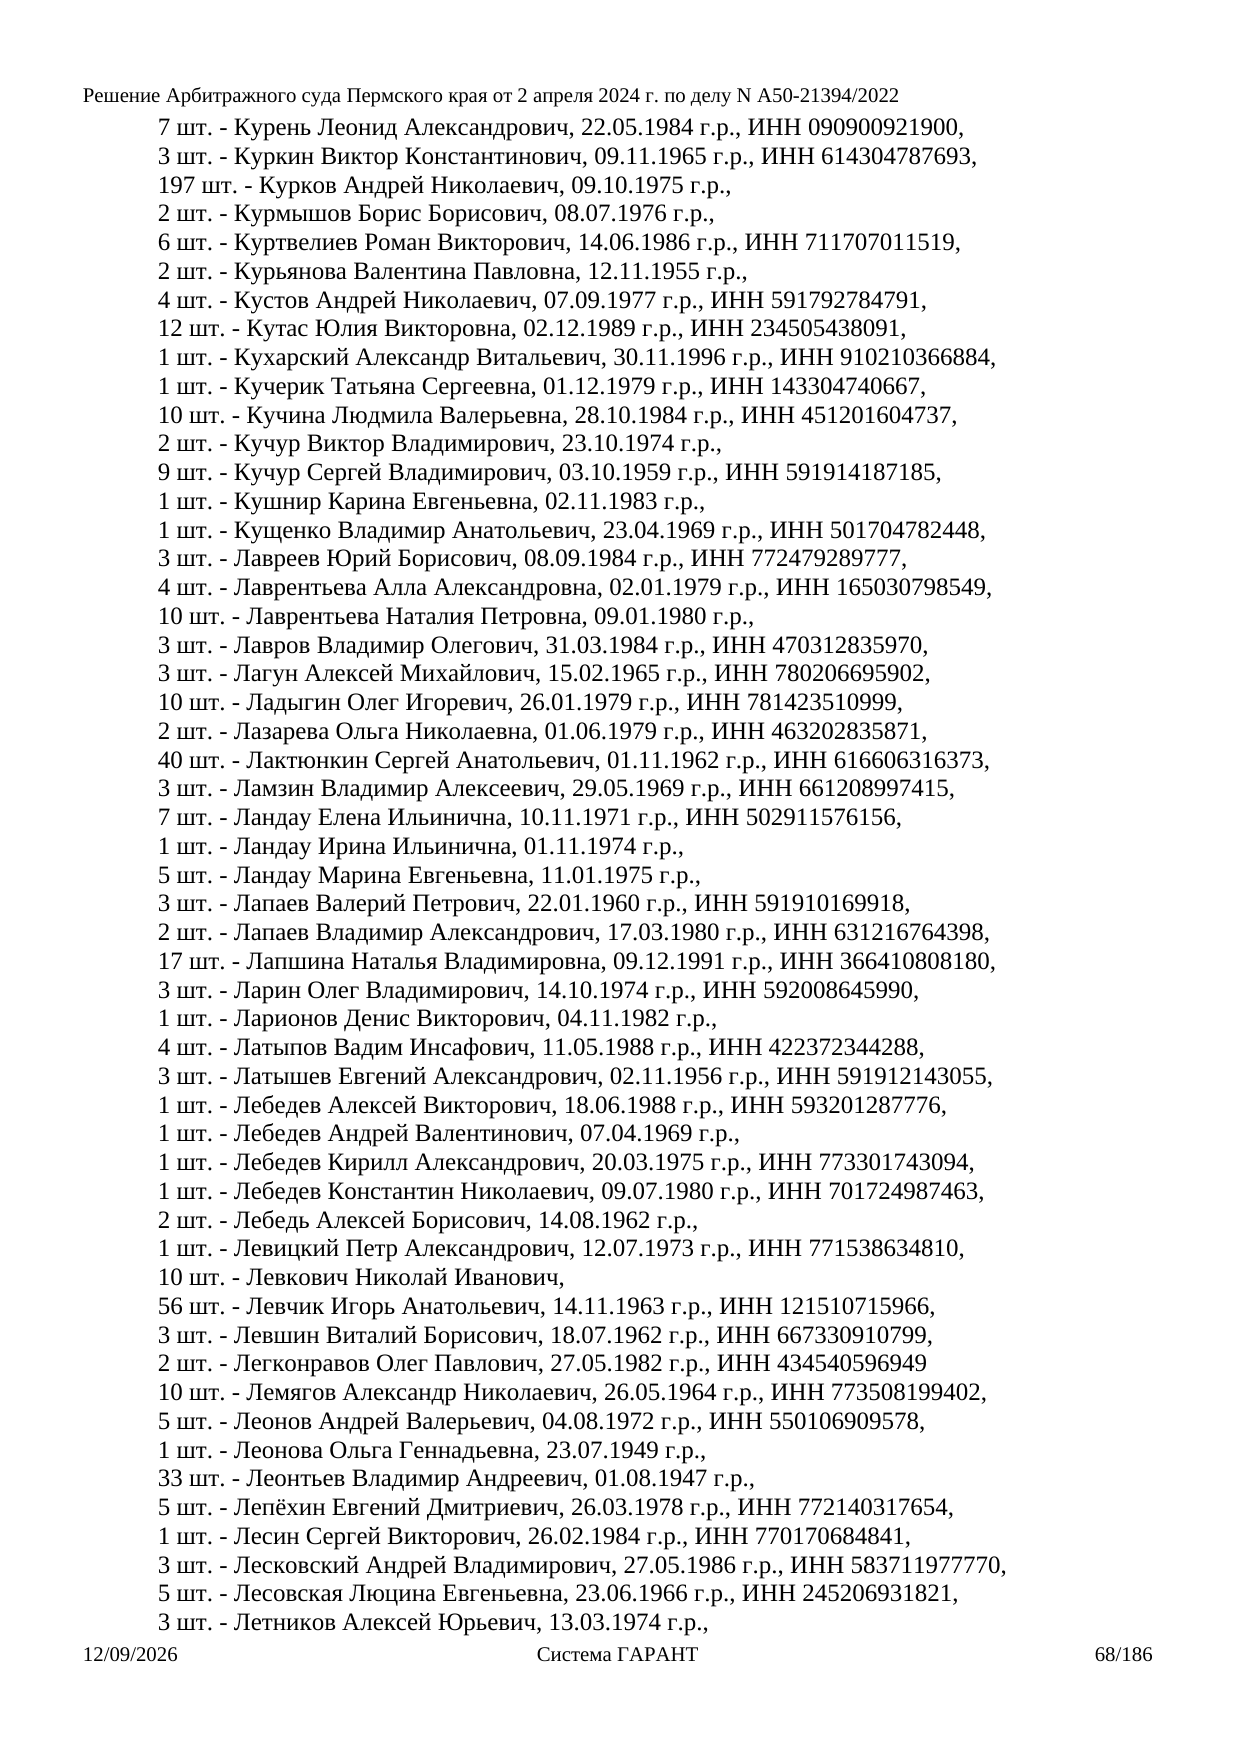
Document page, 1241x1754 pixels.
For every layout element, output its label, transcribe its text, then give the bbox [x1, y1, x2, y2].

text 9 шт. - Кучур Сергей Владимирович, 03.10.1959 г.р., ИНН 591914187185, [83, 457, 1157, 486]
text 3 шт. - Летников Алексей Юрьевич, 13.03.1974 г.р., [83, 1607, 1157, 1636]
text 10 шт. - Кучина Людмила Валерьевна, 28.10.1984 г.р., ИНН 451201604737, [83, 400, 1157, 428]
text 5 шт. - Лесовская Люцина Евгеньевна, 23.06.1966 г.р., ИНН 245206931821, [83, 1578, 1157, 1607]
text 3 шт. - Ларин Олег Владимирович, 14.10.1974 г.р., ИНН 592008645990, [83, 975, 1157, 1003]
text 33 шт. - Леонтьев Владимир Андреевич, 01.08.1947 г.р., [83, 1463, 1157, 1492]
text 1 шт. - Кушнир Карина Евгеньевна, 02.11.1983 г.р., [83, 486, 1157, 515]
text 2 шт. - Курьянова Валентина Павловна, 12.11.1955 г.р., [83, 256, 1157, 285]
text 4 шт. - Лаврентьева Алла Александровна, 02.01.1979 г.р., ИНН 165030798549, [83, 572, 1157, 601]
text 10 шт. - Левкович Николай Иванович, [83, 1262, 1157, 1291]
text 1 шт. - Лебедев Константин Николаевич, 09.07.1980 г.р., ИНН 701724987463, [83, 1176, 1157, 1205]
text 40 шт. - Лактюнкин Сергей Анатольевич, 01.11.1962 г.р., ИНН 616606316373, [83, 745, 1157, 773]
text 2 шт. - Легконравов Олег Павлович, 27.05.1982 г.р., ИНН 434540596949 [83, 1348, 1157, 1377]
text 1 шт. - Левицкий Петр Александрович, 12.07.1973 г.р., ИНН 771538634810, [83, 1233, 1157, 1262]
text 10 шт. - Лаврентьева Наталия Петровна, 09.01.1980 г.р., [83, 601, 1157, 630]
text 3 шт. - Ламзин Владимир Алексеевич, 29.05.1969 г.р., ИНН 661208997415, [83, 773, 1157, 802]
text 1 шт. - Кущенко Владимир Анатольевич, 23.04.1969 г.р., ИНН 501704782448, [83, 515, 1157, 543]
text 1 шт. - Кучерик Татьяна Сергеевна, 01.12.1979 г.р., ИНН 143304740667, [83, 371, 1157, 400]
text 5 шт. - Ландау Марина Евгеньевна, 11.01.1975 г.р., [83, 860, 1157, 888]
text 3 шт. - Куркин Виктор Константинович, 09.11.1965 г.р., ИНН 614304787693, [83, 141, 1157, 170]
text 10 шт. - Ладыгин Олег Игоревич, 26.01.1979 г.р., ИНН 781423510999, [83, 687, 1157, 716]
text 197 шт. - Курков Андрей Николаевич, 09.10.1975 г.р., [83, 170, 1157, 198]
text 3 шт. - Лесковский Андрей Владимирович, 27.05.1986 г.р., ИНН 583711977770, [83, 1550, 1157, 1578]
text 56 шт. - Левчик Игорь Анатольевич, 14.11.1963 г.р., ИНН 121510715966, [83, 1291, 1157, 1320]
text 1 шт. - Лебедев Андрей Валентинович, 07.04.1969 г.р., [83, 1118, 1157, 1147]
text 6 шт. - Куртвелиев Роман Викторович, 14.06.1986 г.р., ИНН 711707011519, [83, 227, 1157, 256]
text 5 шт. - Леонов Андрей Валерьевич, 04.08.1972 г.р., ИНН 550106909578, [83, 1406, 1157, 1435]
text 4 шт. - Кустов Андрей Николаевич, 07.09.1977 г.р., ИНН 591792784791, [83, 285, 1157, 313]
text 1 шт. - Ландау Ирина Ильинична, 01.11.1974 г.р., [83, 831, 1157, 860]
text 2 шт. - Курмышов Борис Борисович, 08.07.1976 г.р., [83, 198, 1157, 227]
text 3 шт. - Латышев Евгений Александрович, 02.11.1956 г.р., ИНН 591912143055, [83, 1061, 1157, 1090]
text 12 шт. - Кутас Юлия Викторовна, 02.12.1989 г.р., ИНН 234505438091, [83, 313, 1157, 342]
text 3 шт. - Левшин Виталий Борисович, 18.07.1962 г.р., ИНН 667330910799, [83, 1320, 1157, 1348]
text 10 шт. - Лемягов Александр Николаевич, 26.05.1964 г.р., ИНН 773508199402, [83, 1377, 1157, 1406]
text 2 шт. - Лебедь Алексей Борисович, 14.08.1962 г.р., [83, 1205, 1157, 1233]
text 3 шт. - Лагун Алексей Михайлович, 15.02.1965 г.р., ИНН 780206695902, [83, 658, 1157, 687]
text 1 шт. - Лебедев Алексей Викторович, 18.06.1988 г.р., ИНН 593201287776, [83, 1090, 1157, 1118]
text 17 шт. - Лапшина Наталья Владимировна, 09.12.1991 г.р., ИНН 366410808180, [83, 946, 1157, 975]
text 2 шт. - Лазарева Ольга Николаевна, 01.06.1979 г.р., ИНН 463202835871, [83, 716, 1157, 745]
text 1 шт. - Лесин Сергей Викторович, 26.02.1984 г.р., ИНН 770170684841, [83, 1521, 1157, 1550]
text 7 шт. - Ландау Елена Ильинична, 10.11.1971 г.р., ИНН 502911576156, [83, 802, 1157, 831]
text 1 шт. - Леонова Ольга Геннадьевна, 23.07.1949 г.р., [83, 1435, 1157, 1463]
text 3 шт. - Лапаев Валерий Петрович, 22.01.1960 г.р., ИНН 591910169918, [83, 888, 1157, 917]
text 1 шт. - Лебедев Кирилл Александрович, 20.03.1975 г.р., ИНН 773301743094, [83, 1147, 1157, 1176]
text 3 шт. - Лавров Владимир Олегович, 31.03.1984 г.р., ИНН 470312835970, [83, 630, 1157, 658]
text 1 шт. - Кухарский Александр Витальевич, 30.11.1996 г.р., ИНН 910210366884, [83, 342, 1157, 371]
text 2 шт. - Лапаев Владимир Александрович, 17.03.1980 г.р., ИНН 631216764398, [83, 917, 1157, 946]
text 4 шт. - Латыпов Вадим Инсафович, 11.05.1988 г.р., ИНН 422372344288, [83, 1032, 1157, 1061]
text 7 шт. - Курень Леонид Александрович, 22.05.1984 г.р., ИНН 090900921900, [83, 112, 1157, 141]
text 2 шт. - Кучур Виктор Владимирович, 23.10.1974 г.р., [83, 428, 1157, 457]
text 1 шт. - Ларионов Денис Викторович, 04.11.1982 г.р., [83, 1003, 1157, 1032]
text 5 шт. - Лепёхин Евгений Дмитриевич, 26.03.1978 г.р., ИНН 772140317654, [83, 1492, 1157, 1521]
text 3 шт. - Лавреев Юрий Борисович, 08.09.1984 г.р., ИНН 772479289777, [83, 543, 1157, 572]
